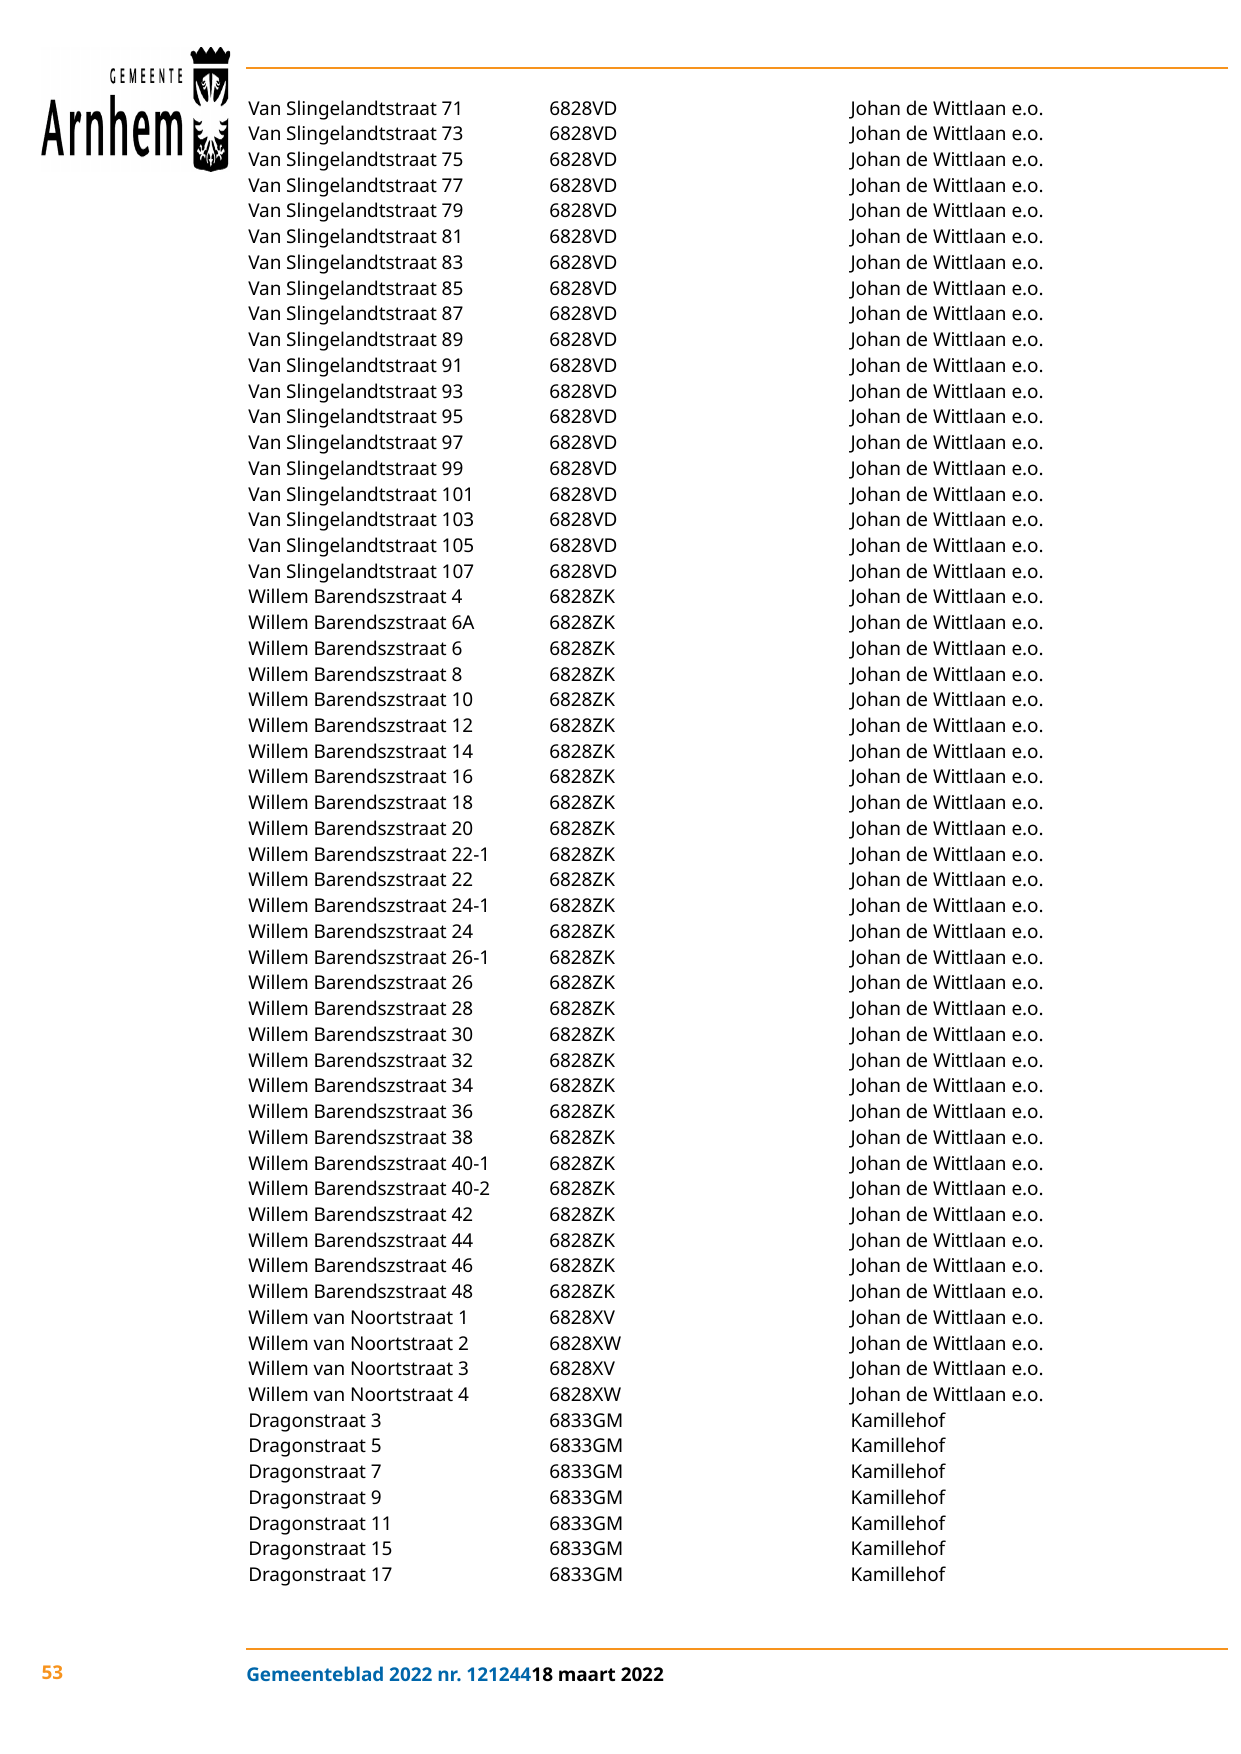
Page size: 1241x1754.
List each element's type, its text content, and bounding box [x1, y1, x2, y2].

table_cell Kamillehof [850, 1484, 1152, 1510]
table_cell Van Slingelandtstraat 73 [248, 121, 549, 146]
table_cell Willem Barendszstraat 8 [248, 661, 549, 687]
table_cell 6828ZK [549, 712, 850, 738]
table_cell Johan de Wittlaan e.o. [850, 224, 1152, 249]
table_cell Van Slingelandtstraat 91 [248, 352, 549, 378]
table_cell 6828VD [549, 558, 850, 584]
table_cell Willem Barendszstraat 4 [248, 584, 549, 609]
table_cell Willem Barendszstraat 20 [248, 815, 549, 841]
table_cell Johan de Wittlaan e.o. [850, 172, 1152, 198]
table_cell Van Slingelandtstraat 85 [248, 275, 549, 301]
table_cell 6828ZK [549, 635, 850, 661]
table_cell Dragonstraat 5 [248, 1433, 549, 1458]
table_cell Willem Barendszstraat 36 [248, 1098, 549, 1124]
table_cell 6828ZK [549, 1253, 850, 1278]
table_cell Johan de Wittlaan e.o. [850, 918, 1152, 944]
table_cell Willem Barendszstraat 12 [248, 712, 549, 738]
table_cell 6828ZK [549, 867, 850, 892]
table_cell 6828ZK [549, 1021, 850, 1047]
table_cell Johan de Wittlaan e.o. [850, 712, 1152, 738]
table_cell Willem Barendszstraat 38 [248, 1124, 549, 1150]
table_cell Van Slingelandtstraat 89 [248, 326, 549, 352]
table_cell Johan de Wittlaan e.o. [850, 1330, 1152, 1356]
table_cell 6828ZK [549, 1227, 850, 1253]
table_cell Johan de Wittlaan e.o. [850, 429, 1152, 455]
table_cell Van Slingelandtstraat 105 [248, 532, 549, 558]
table_cell Johan de Wittlaan e.o. [850, 867, 1152, 892]
table_cell Johan de Wittlaan e.o. [850, 970, 1152, 995]
table_cell 6828ZK [549, 790, 850, 815]
table_cell Johan de Wittlaan e.o. [850, 841, 1152, 867]
table_cell Johan de Wittlaan e.o. [850, 558, 1152, 584]
table_cell Willem Barendszstraat 48 [248, 1278, 549, 1304]
table_cell 6828ZK [549, 1201, 850, 1227]
table_cell Johan de Wittlaan e.o. [850, 1227, 1152, 1253]
table_cell Johan de Wittlaan e.o. [850, 995, 1152, 1021]
table_cell 6828VD [549, 249, 850, 275]
table_cell Johan de Wittlaan e.o. [850, 815, 1152, 841]
table_cell Johan de Wittlaan e.o. [850, 1150, 1152, 1175]
table_cell Willem Barendszstraat 40-1 [248, 1150, 549, 1175]
table_cell Johan de Wittlaan e.o. [850, 1381, 1152, 1407]
table_cell Willem Barendszstraat 10 [248, 687, 549, 712]
table_cell Johan de Wittlaan e.o. [850, 1304, 1152, 1330]
table_cell Johan de Wittlaan e.o. [850, 1021, 1152, 1047]
table_cell 6833GM [549, 1484, 850, 1510]
table_cell 6828VD [549, 506, 850, 532]
table_cell Van Slingelandtstraat 79 [248, 198, 549, 223]
table_cell Van Slingelandtstraat 97 [248, 429, 549, 455]
table_cell 6833GM [549, 1433, 850, 1458]
picture [41, 47, 231, 172]
table_cell Johan de Wittlaan e.o. [850, 301, 1152, 326]
table_cell 6828VD [549, 146, 850, 172]
table_cell Kamillehof [850, 1561, 1152, 1587]
table_cell Johan de Wittlaan e.o. [850, 738, 1152, 764]
table_cell Willem Barendszstraat 44 [248, 1227, 549, 1253]
table_cell 6828ZK [549, 1150, 850, 1175]
table_cell Johan de Wittlaan e.o. [850, 1175, 1152, 1201]
table_cell 6828VD [549, 532, 850, 558]
table_cell Johan de Wittlaan e.o. [850, 352, 1152, 378]
table_cell Kamillehof [850, 1459, 1152, 1484]
table_cell Johan de Wittlaan e.o. [850, 506, 1152, 532]
table_cell Johan de Wittlaan e.o. [850, 944, 1152, 969]
table_cell 6828VD [549, 224, 850, 249]
table_cell Willem Barendszstraat 42 [248, 1201, 549, 1227]
table_cell 6828ZK [549, 970, 850, 995]
table_cell 6828VD [549, 404, 850, 429]
table_cell 6828VD [549, 481, 850, 506]
table_cell Johan de Wittlaan e.o. [850, 249, 1152, 275]
table_cell 6828ZK [549, 1278, 850, 1304]
table_cell Willem van Noortstraat 2 [248, 1330, 549, 1356]
table_cell 6828VD [549, 275, 850, 301]
table_cell Dragonstraat 15 [248, 1536, 549, 1561]
table_cell Johan de Wittlaan e.o. [850, 584, 1152, 609]
table_cell Kamillehof [850, 1536, 1152, 1561]
table_cell Kamillehof [850, 1510, 1152, 1536]
table_cell Johan de Wittlaan e.o. [850, 95, 1152, 121]
table_cell Willem van Noortstraat 4 [248, 1381, 549, 1407]
table_cell Johan de Wittlaan e.o. [850, 121, 1152, 146]
table_cell Van Slingelandtstraat 95 [248, 404, 549, 429]
table_cell Johan de Wittlaan e.o. [850, 609, 1152, 635]
table_cell 6828ZK [549, 738, 850, 764]
table_cell 6828VD [549, 95, 850, 121]
table_cell Willem Barendszstraat 24 [248, 918, 549, 944]
table_cell 6828ZK [549, 1073, 850, 1098]
table_cell Willem Barendszstraat 24-1 [248, 893, 549, 918]
table_cell 6828ZK [549, 815, 850, 841]
table_cell 6833GM [549, 1459, 850, 1484]
table_cell Kamillehof [850, 1407, 1152, 1433]
table_cell 6828XV [549, 1356, 850, 1381]
table_cell 6833GM [549, 1536, 850, 1561]
table_cell Van Slingelandtstraat 77 [248, 172, 549, 198]
table_cell Willem Barendszstraat 30 [248, 1021, 549, 1047]
table_cell Johan de Wittlaan e.o. [850, 764, 1152, 789]
table_cell 6833GM [549, 1510, 850, 1536]
table_cell Johan de Wittlaan e.o. [850, 1201, 1152, 1227]
table_cell Van Slingelandtstraat 99 [248, 455, 549, 481]
table_cell Johan de Wittlaan e.o. [850, 481, 1152, 506]
table_cell Johan de Wittlaan e.o. [850, 1124, 1152, 1150]
table_cell 6828VD [549, 378, 850, 403]
table_cell Willem Barendszstraat 28 [248, 995, 549, 1021]
table_cell Van Slingelandtstraat 107 [248, 558, 549, 584]
table_cell Johan de Wittlaan e.o. [850, 635, 1152, 661]
table_cell 6828VD [549, 301, 850, 326]
table_cell 6828VD [549, 172, 850, 198]
table_cell Willem Barendszstraat 14 [248, 738, 549, 764]
table_cell 6828ZK [549, 1124, 850, 1150]
table_cell 6828XW [549, 1330, 850, 1356]
table_cell 6828ZK [549, 661, 850, 687]
table_cell Willem Barendszstraat 16 [248, 764, 549, 789]
table_cell Willem Barendszstraat 34 [248, 1073, 549, 1098]
table_cell Van Slingelandtstraat 75 [248, 146, 549, 172]
table_cell Johan de Wittlaan e.o. [850, 893, 1152, 918]
table_cell Willem Barendszstraat 22-1 [248, 841, 549, 867]
table_cell 6833GM [549, 1561, 850, 1587]
table_cell 6828ZK [549, 609, 850, 635]
table_cell Dragonstraat 7 [248, 1459, 549, 1484]
table_cell 6828ZK [549, 764, 850, 789]
table_cell Willem van Noortstraat 1 [248, 1304, 549, 1330]
table_cell Johan de Wittlaan e.o. [850, 1098, 1152, 1124]
table_cell 6828VD [549, 455, 850, 481]
table_cell Willem Barendszstraat 32 [248, 1047, 549, 1072]
table_cell Johan de Wittlaan e.o. [850, 275, 1152, 301]
table_cell 6828ZK [549, 944, 850, 969]
table_cell Johan de Wittlaan e.o. [850, 1278, 1152, 1304]
table_cell Johan de Wittlaan e.o. [850, 198, 1152, 223]
table_cell Johan de Wittlaan e.o. [850, 378, 1152, 403]
table_cell 6828VD [549, 352, 850, 378]
table_cell 6828ZK [549, 893, 850, 918]
table_cell Willem Barendszstraat 6 [248, 635, 549, 661]
table_cell Willem Barendszstraat 22 [248, 867, 549, 892]
table_cell Willem van Noortstraat 3 [248, 1356, 549, 1381]
table_cell Van Slingelandtstraat 103 [248, 506, 549, 532]
table_cell Johan de Wittlaan e.o. [850, 661, 1152, 687]
table_cell Johan de Wittlaan e.o. [850, 404, 1152, 429]
table_cell Dragonstraat 3 [248, 1407, 549, 1433]
table_cell Willem Barendszstraat 40-2 [248, 1175, 549, 1201]
table_cell Johan de Wittlaan e.o. [850, 1253, 1152, 1278]
table_cell Van Slingelandtstraat 87 [248, 301, 549, 326]
table_cell Johan de Wittlaan e.o. [850, 687, 1152, 712]
table_cell 6828ZK [549, 1047, 850, 1072]
table_cell Van Slingelandtstraat 101 [248, 481, 549, 506]
table_cell Van Slingelandtstraat 81 [248, 224, 549, 249]
table_cell 6828ZK [549, 918, 850, 944]
table_cell 6828VD [549, 326, 850, 352]
table_cell Johan de Wittlaan e.o. [850, 455, 1152, 481]
table_cell Johan de Wittlaan e.o. [850, 146, 1152, 172]
table_cell 6828VD [549, 121, 850, 146]
table_cell Willem Barendszstraat 46 [248, 1253, 549, 1278]
table_cell Van Slingelandtstraat 83 [248, 249, 549, 275]
table_cell Van Slingelandtstraat 93 [248, 378, 549, 403]
table_cell 6828ZK [549, 584, 850, 609]
table_cell 6828XW [549, 1381, 850, 1407]
table_cell 6828XV [549, 1304, 850, 1330]
table_cell Johan de Wittlaan e.o. [850, 1047, 1152, 1072]
table_cell 6828ZK [549, 995, 850, 1021]
table_cell Johan de Wittlaan e.o. [850, 532, 1152, 558]
table_cell 6828ZK [549, 1098, 850, 1124]
table_cell Willem Barendszstraat 26 [248, 970, 549, 995]
table_cell Johan de Wittlaan e.o. [850, 1356, 1152, 1381]
table_cell Willem Barendszstraat 6A [248, 609, 549, 635]
table_cell Willem Barendszstraat 18 [248, 790, 549, 815]
table_cell Johan de Wittlaan e.o. [850, 790, 1152, 815]
table_cell Van Slingelandtstraat 71 [248, 95, 549, 121]
table_cell Johan de Wittlaan e.o. [850, 326, 1152, 352]
table_cell Dragonstraat 11 [248, 1510, 549, 1536]
table_cell 6828ZK [549, 687, 850, 712]
table_cell Dragonstraat 9 [248, 1484, 549, 1510]
table_cell 6828VD [549, 198, 850, 223]
table_cell 6828ZK [549, 1175, 850, 1201]
table_cell 6828ZK [549, 841, 850, 867]
table_cell 6828VD [549, 429, 850, 455]
table_cell Kamillehof [850, 1433, 1152, 1458]
table_cell Dragonstraat 17 [248, 1561, 549, 1587]
table_cell Willem Barendszstraat 26-1 [248, 944, 549, 969]
table_cell 6833GM [549, 1407, 850, 1433]
table_cell Johan de Wittlaan e.o. [850, 1073, 1152, 1098]
